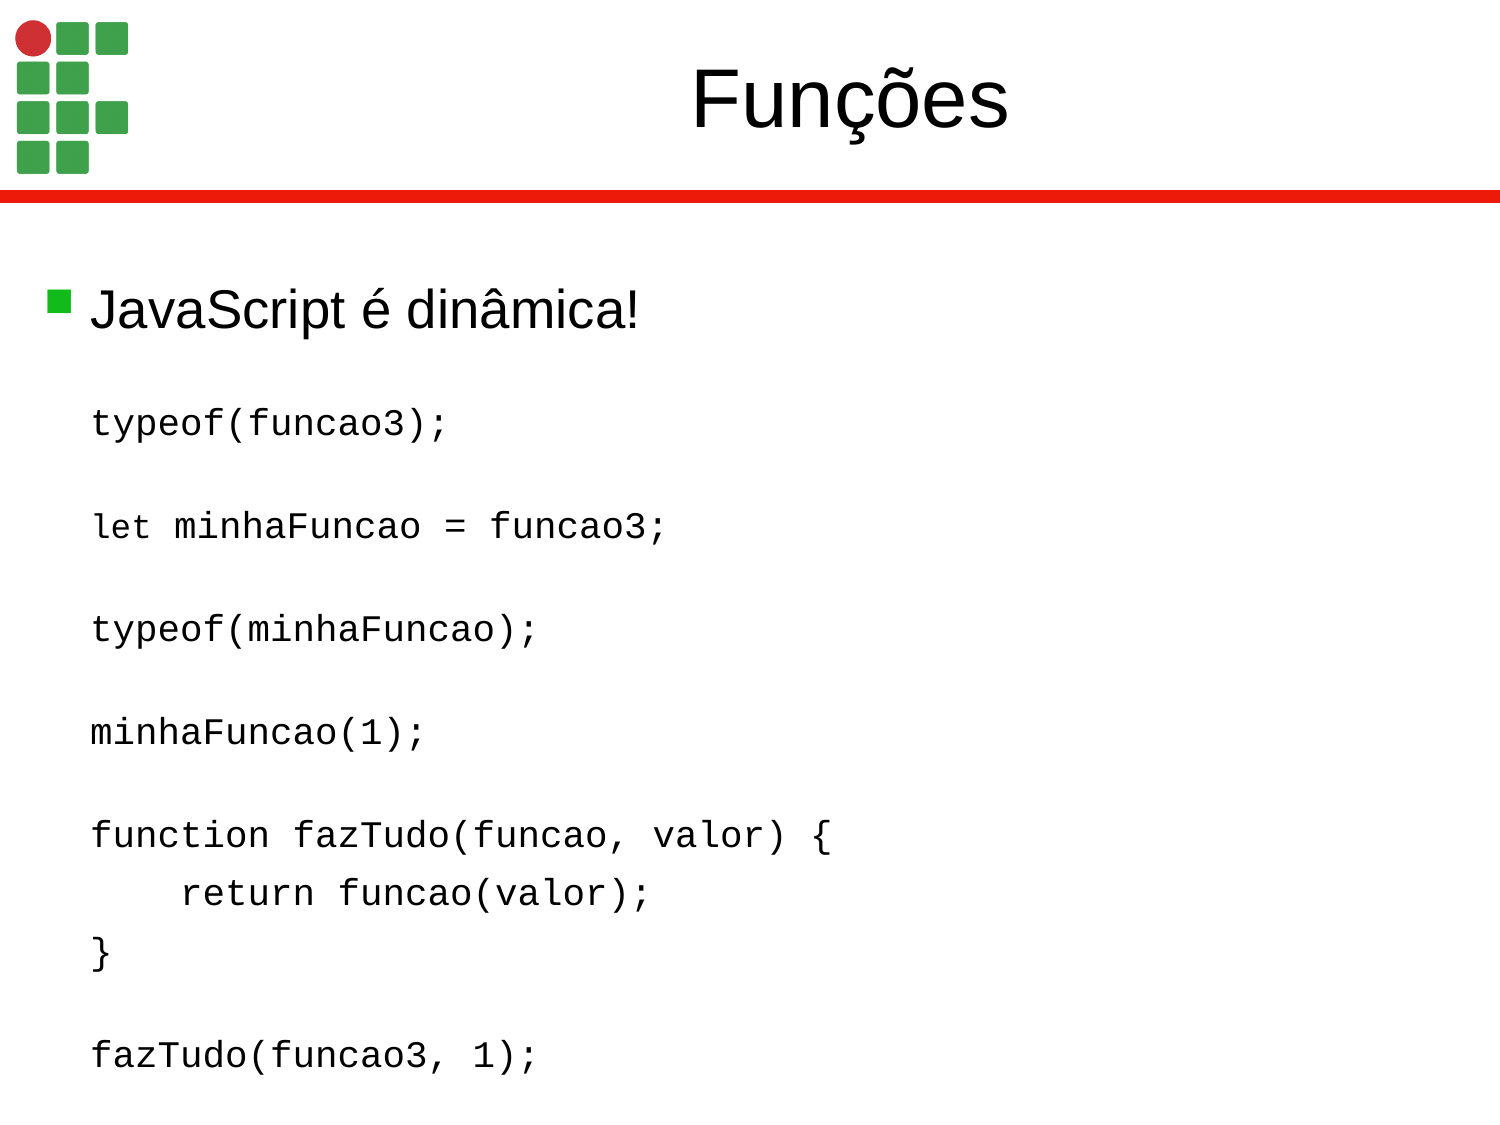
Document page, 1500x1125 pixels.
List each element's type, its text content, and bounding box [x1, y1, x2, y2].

title Funções [230, 0, 1471, 202]
list JavaScript é dinâmica! typeof(funcao3); let minhaFuncao = funcao3; typeof(minhaFuncao); minhaFuncao(1); function fazTudo(funcao, valor) { return funcao(valor); } fazTudo(funcao3, 1); [29, 207, 1471, 1087]
picture [14, 16, 130, 178]
